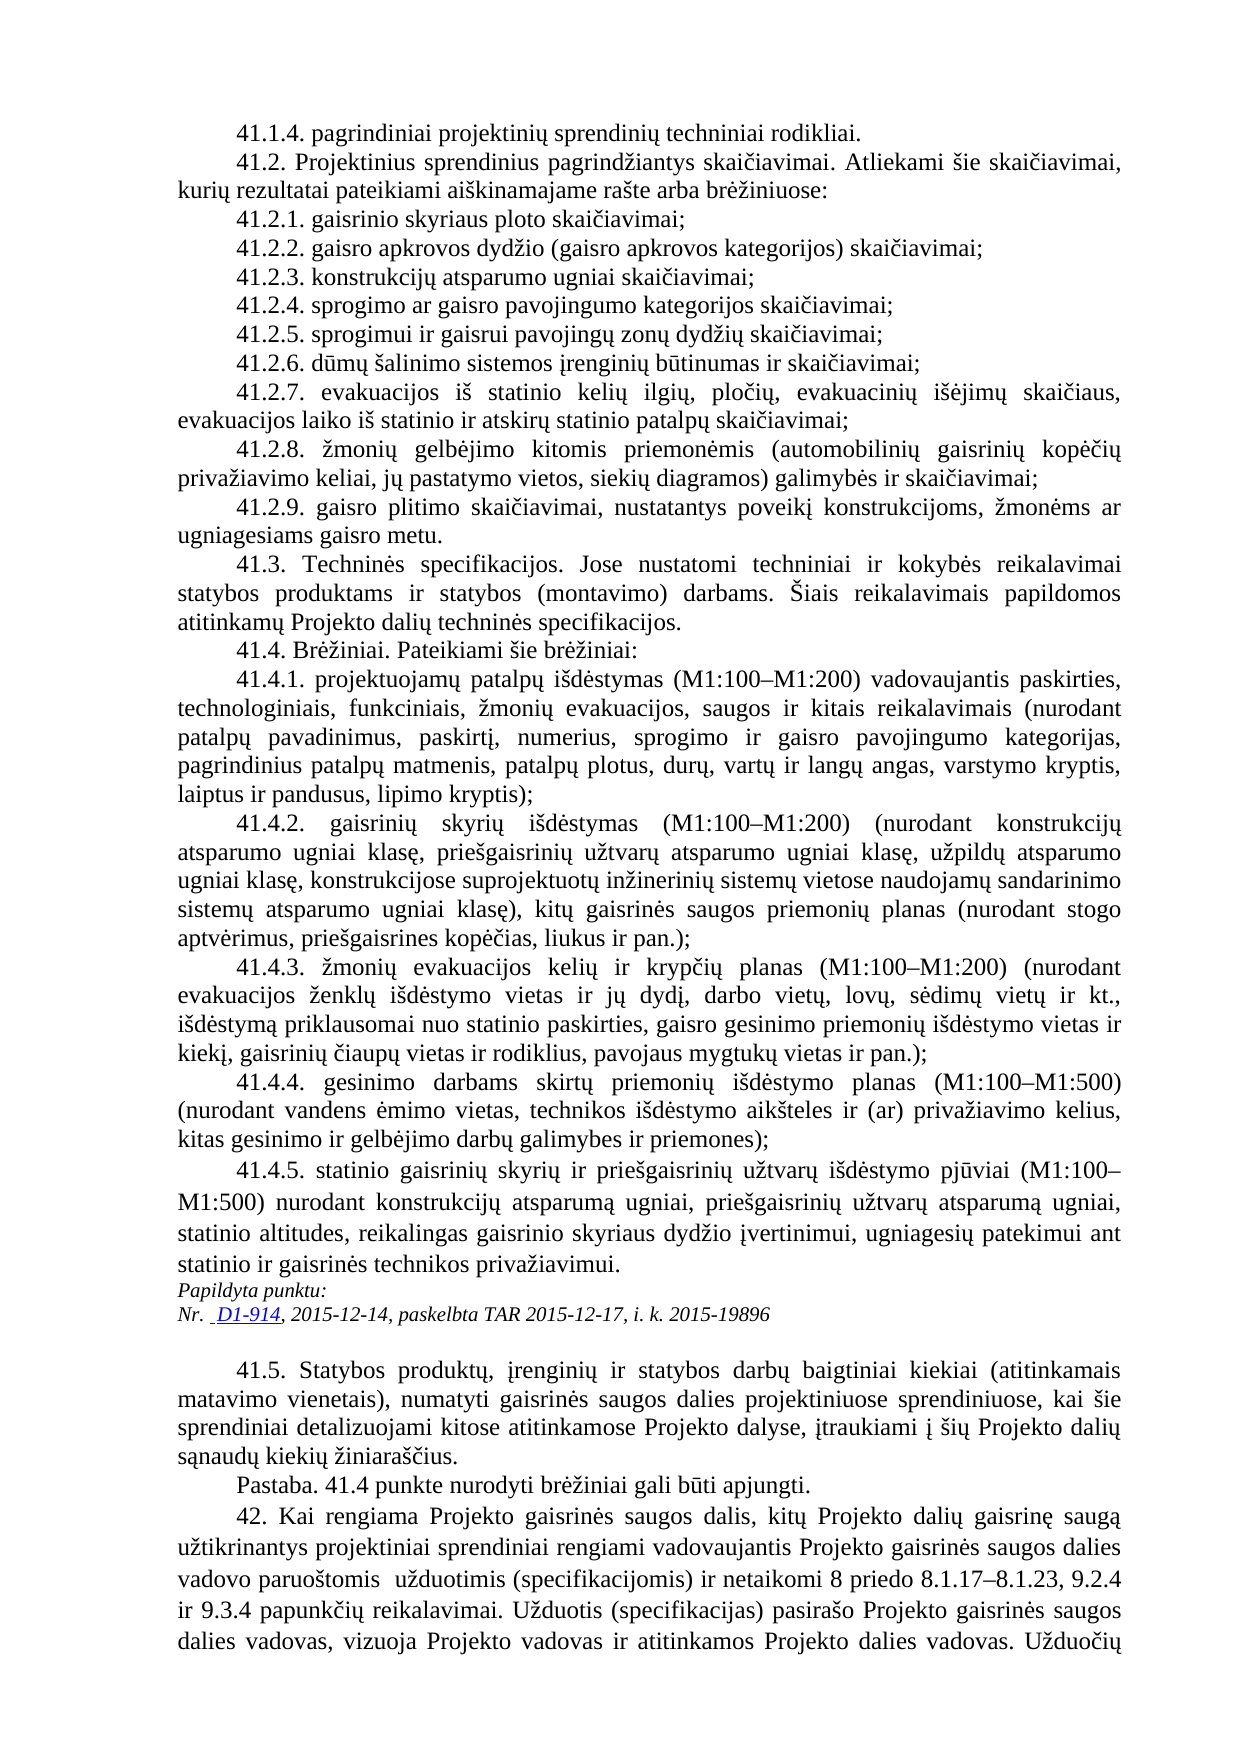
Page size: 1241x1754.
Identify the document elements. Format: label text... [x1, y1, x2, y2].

text 41.4. Brėžiniai. Pateikiami šie brėžiniai: [177, 636, 1122, 664]
text 41.4.1. projektuojamų patalpų išdėstymas (M1:100–M1:200) vadovaujantis paskirties, technologiniais, funkciniais, žmonių evakuacijos, saugos ir kitais reikalavimais (nurodant patalpų pavadinimus, paskirtį, numerius, sprogimo ir gaisro pavojingumo kategorijas, pagrindinius patalpų matmenis, patalpų plotus, durų, vartų ir langų angas, varstymo kryptis, laiptus ir pandusus, lipimo kryptis); [177, 664, 1122, 808]
text 41.2.2. gaisro apkrovos dydžio (gaisro apkrovos kategorijos) skaičiavimai; [177, 233, 1122, 262]
text 41.2.6. dūmų šalinimo sistemos įrenginių būtinumas ir skaičiavimai; [177, 348, 1122, 377]
text 41.2. Projektinius sprendinius pagrindžiantys skaičiavimai. Atliekami šie skaičiavimai, kurių rezultatai pateikiami aiškinamajame rašte arba brėžiniuose: [177, 147, 1122, 204]
text 41.4.3. žmonių evakuacijos kelių ir krypčių planas (M1:100–M1:200) (nurodant evakuacijos ženklų išdėstymo vietas ir jų dydį, darbo vietų, lovų, sėdimų vietų ir kt., išdėstymą priklausomai nuo statinio paskirties, gaisro gesinimo priemonių išdėstymo vietas ir kiekį, gaisrinių čiaupų vietas ir rodiklius, pavojaus mygtukų vietas ir pan.); [177, 952, 1122, 1067]
text 41.1.4. pagrindiniai projektinių sprendinių techniniai rodikliai. [177, 118, 1122, 147]
text 41.2.1. gaisrinio skyriaus ploto skaičiavimai; [177, 204, 1122, 233]
text Nr. D1-914, 2015-12-14, paskelbta TAR 2015-12-17, i. k. 2015-19896 [177, 1302, 1122, 1326]
text 41.2.7. evakuacijos iš statinio kelių ilgių, pločių, evakuacinių išėjimų skaičiaus, evakuacijos laiko iš statinio ir atskirų statinio patalpų skaičiavimai; [177, 377, 1122, 434]
text 41.2.8. žmonių gelbėjimo kitomis priemonėmis (automobilinių gaisrinių kopėčių privažiavimo keliai, jų pastatymo vietos, siekių diagramos) galimybės ir skaičiavimai; [177, 434, 1122, 492]
text 41.4.4. gesinimo darbams skirtų priemonių išdėstymo planas (M1:100–M1:500) (nurodant vandens ėmimo vietas, technikos išdėstymo aikšteles ir (ar) privažiavimo kelius, kitas gesinimo ir gelbėjimo darbų galimybes ir priemones); [177, 1067, 1122, 1153]
text 41.5. Statybos produktų, įrenginių ir statybos darbų baigtiniai kiekiai (atitinkamais matavimo vienetais), numatyti gaisrinės saugos dalies projektiniuose sprendiniuose, kai šie sprendiniai detalizuojami kitose atitinkamose Projekto dalyse, įtraukiami į šių Projekto dalių sąnaudų kiekių žiniaraščius. [177, 1355, 1122, 1470]
text Papildyta punktu: [177, 1278, 1122, 1302]
text 42. Kai rengiama Projekto gaisrinės saugos dalis, kitų Projekto dalių gaisrinę saugą užtikrinantys projektiniai sprendiniai rengiami vadovaujantis Projekto gaisrinės saugos dalies vadovo paruoštomis užduotimis (specifikacijomis) ir netaikomi 8 priedo 8.1.17–8.1.23, 9.2.4 ir 9.3.4 papunkčių reikalavimai. Užduotis (specifikacijas) pasirašo Projekto gaisrinės saugos dalies vadovas, vizuoja Projekto vadovas ir atitinkamos Projekto dalies vadovas. Užduočių [177, 1499, 1122, 1655]
text 41.2.4. sprogimo ar gaisro pavojingumo kategorijos skaičiavimai; [177, 291, 1122, 319]
text Pastaba. 41.4 punkte nurodyti brėžiniai gali būti apjungti. [177, 1470, 1122, 1499]
text 41.2.3. konstrukcijų atsparumo ugniai skaičiavimai; [177, 262, 1122, 291]
text 41.4.2. gaisrinių skyrių išdėstymas (M1:100–M1:200) (nurodant konstrukcijų atsparumo ugniai klasę, priešgaisrinių užtvarų atsparumo ugniai klasę, užpildų atsparumo ugniai klasę, konstrukcijose suprojektuotų inžinerinių sistemų vietose naudojamų sandarinimo sistemų atsparumo ugniai klasę), kitų gaisrinės saugos priemonių planas (nurodant stogo aptvėrimus, priešgaisrines kopėčias, liukus ir pan.); [177, 808, 1122, 952]
text 41.2.5. sprogimui ir gaisrui pavojingų zonų dydžių skaičiavimai; [177, 319, 1122, 348]
text 41.4.5. statinio gaisrinių skyrių ir priešgaisrinių užtvarų išdėstymo pjūviai (M1:100–M1:500) nurodant konstrukcijų atsparumą ugniai, priešgaisrinių užtvarų atsparumą ugniai, statinio altitudes, reikalingas gaisrinio skyriaus dydžio įvertinimui, ugniagesių patekimui ant statinio ir gaisrinės technikos privažiavimui. [177, 1153, 1122, 1278]
text 41.2.9. gaisro plitimo skaičiavimai, nustatantys poveikį konstrukcijoms, žmonėms ar ugniagesiams gaisro metu. [177, 492, 1122, 549]
text 41.3. Techninės specifikacijos. Jose nustatomi techniniai ir kokybės reikalavimai statybos produktams ir statybos (montavimo) darbams. Šiais reikalavimais papildomos atitinkamų Projekto dalių techninės specifikacijos. [177, 549, 1122, 636]
